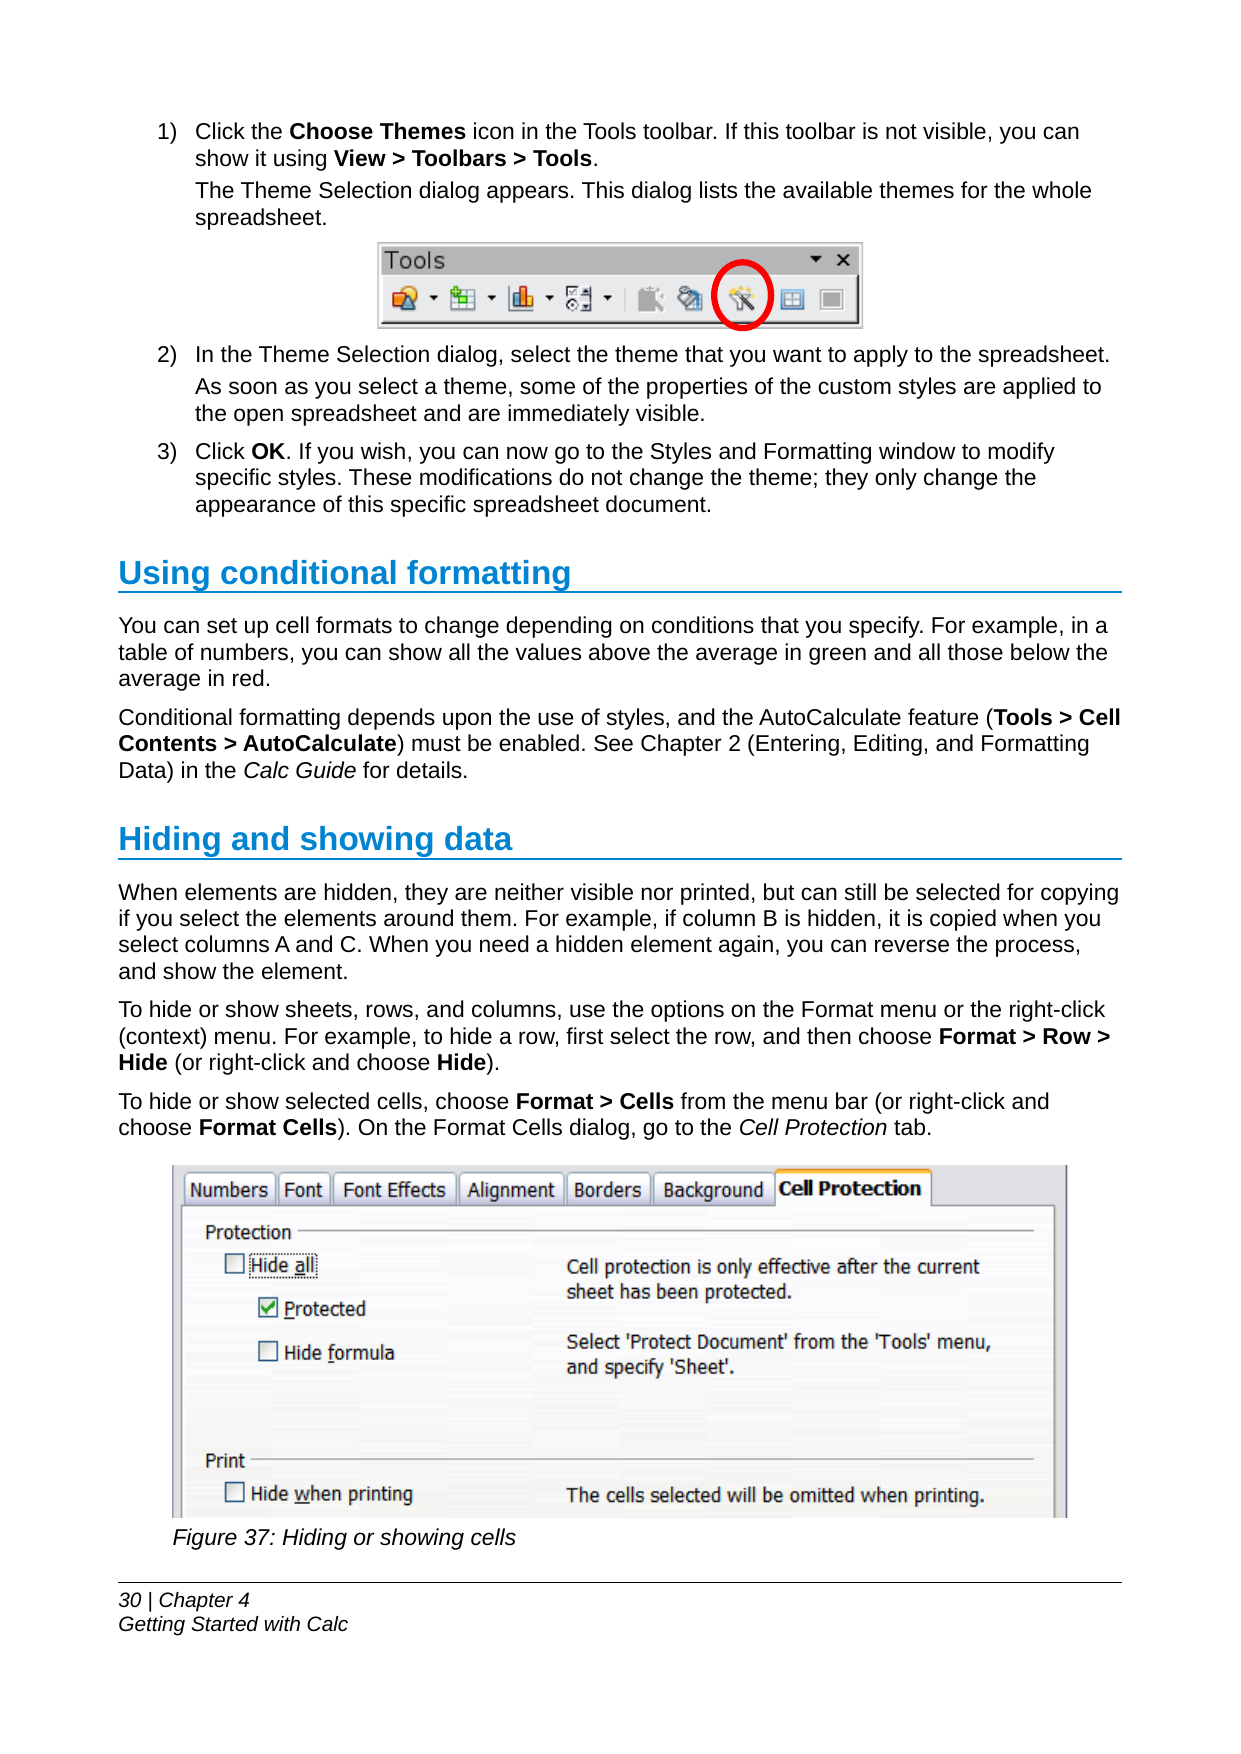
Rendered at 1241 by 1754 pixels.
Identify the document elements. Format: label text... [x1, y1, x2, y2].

picture [718, 266, 767, 324]
list Click OK. If you wish, you can now go to the Styles and Formatting window to modify specific styles. These modifications do not change the theme; they only change the appearance of this specific spreadsheet document. [177, 438, 1122, 517]
list Click the Choose Themes icon in the Tools toolbar. If this toolbar is not visible, you can show it using View > Toolbars > Tools. [177, 118, 1122, 171]
list In the Theme Selection dialog, select the theme that you want to apply to the spreadsheet. [177, 341, 1122, 367]
text When elements are hidden, they are neither visible nor printed, but can still be selected for copying if you select the elements around them. For example, if column B is hidden, it is copied when you select columns A and C. When you need a hidden element again, you can reverse the process, and show the element. [118, 878, 1122, 984]
picture [377, 242, 864, 329]
list The Theme Selection dialog appears. This dialog lists the available themes for the whole spreadsheet. [195, 177, 1122, 230]
subtitle Using conditional formatting [118, 553, 1122, 591]
text To hide or show selected cells, choose Format > Cells from the menu bar (or right-click and choose Format Cells). On the Format Cells dialog, go to the Cell Protection tab. [118, 1088, 1122, 1141]
picture [172, 1165, 1069, 1518]
text Conditional formatting depends upon the use of styles, and the AutoCalculate feature (Tools > Cell Contents > AutoCalculate) must be enabled. See Chapter 2 (Entering, Editing, and Formatting Data) in the Calc Guide for details. [118, 704, 1122, 783]
list As soon as you select a theme, some of the properties of the custom styles are applied to the open spreadsheet and are immediately visible. [195, 373, 1122, 426]
text To hide or show sheets, rows, and columns, use the options on the Format menu or the right-click (context) menu. For example, to hide a row, first select the row, and then choose Format > Row > Hide (or right-click and choose Hide). [118, 996, 1122, 1076]
text Figure 97: Hiding or showing cells [172, 1524, 1068, 1550]
text You can set up cell formats to change depending on conditions that you specify. For example, in a table of numbers, you can show all the values above the average in green and all those below the average in red. [118, 612, 1122, 691]
subtitle Hiding and showing data [118, 819, 1122, 858]
